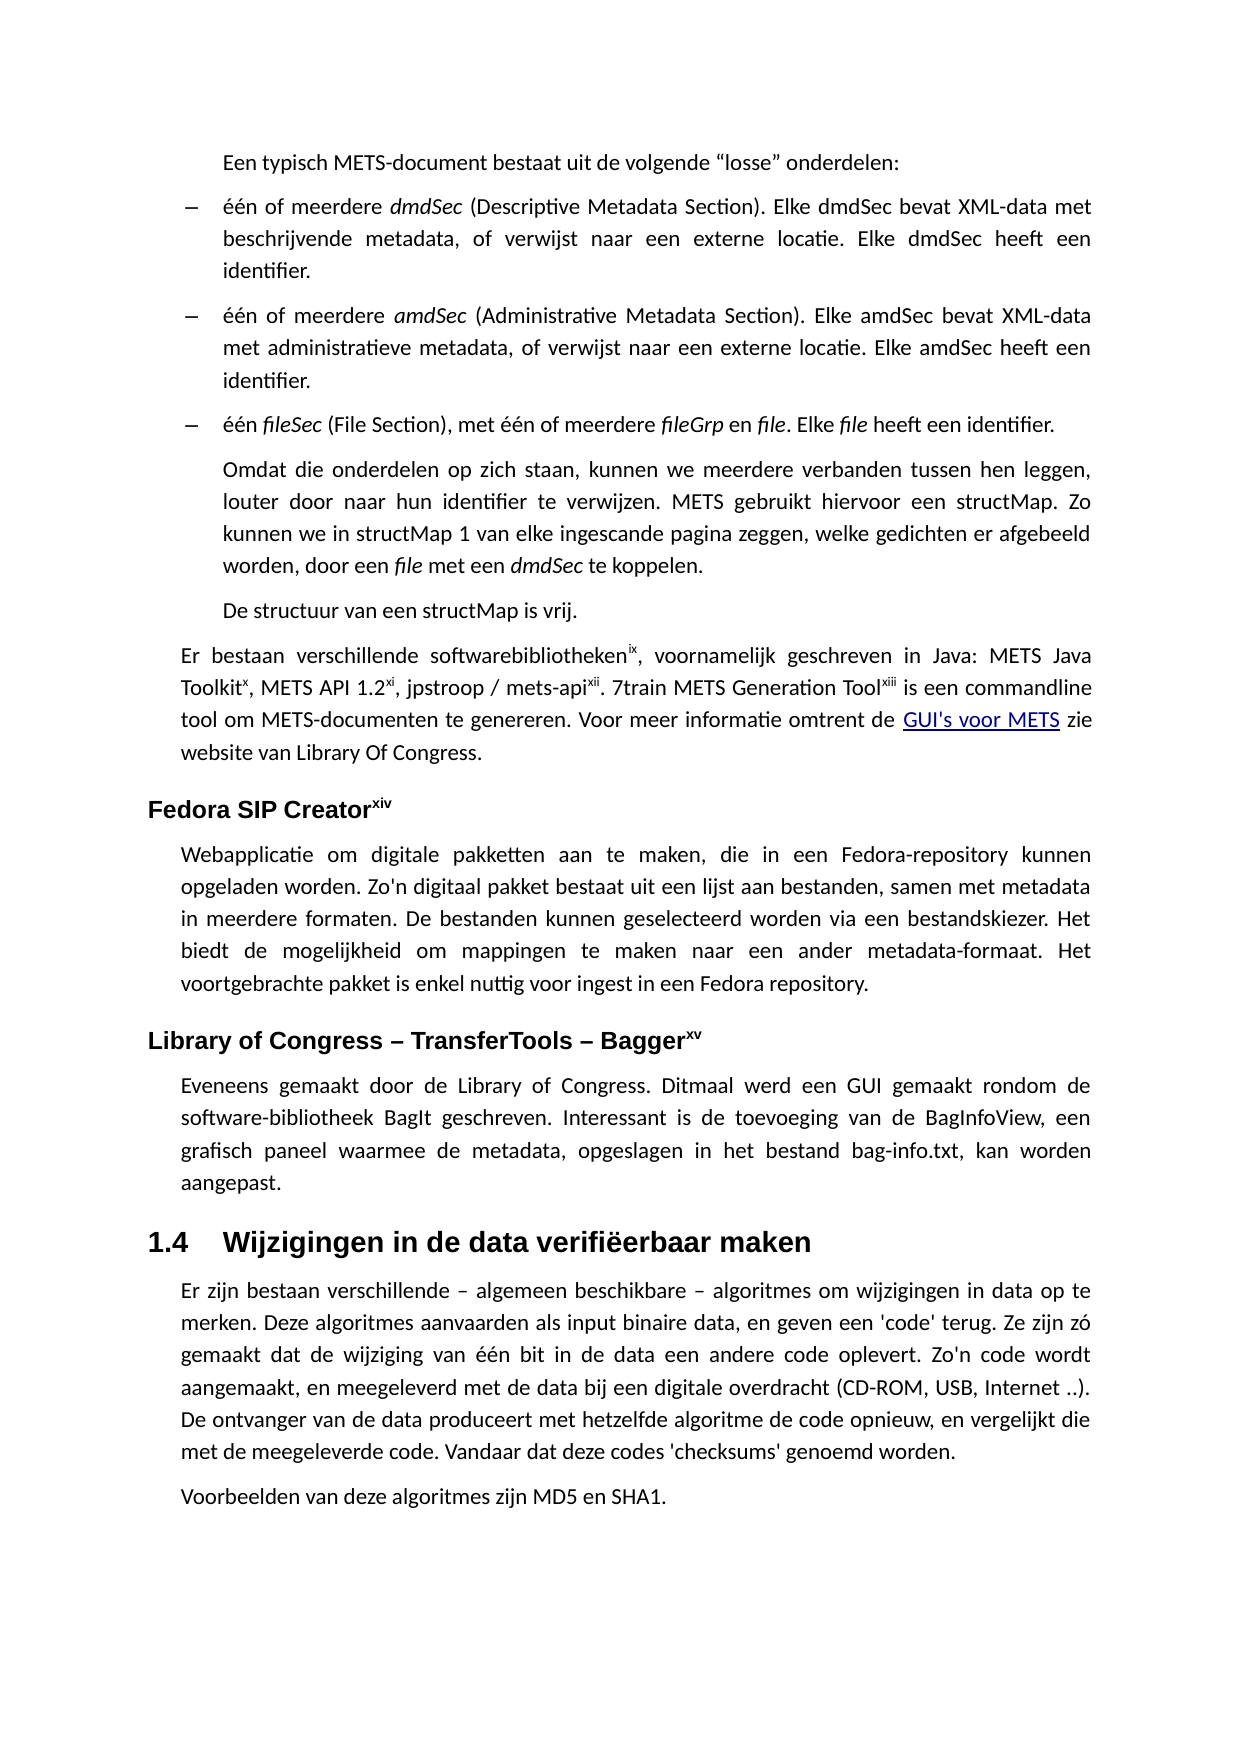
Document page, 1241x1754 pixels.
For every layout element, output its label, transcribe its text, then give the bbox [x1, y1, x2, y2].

list Omdat die onderdelen op zich staan, kunnen we meerdere verbanden tussen hen leggen, louter door naar hun identifier te verwijzen. METS gebruikt hiervoor een structMap. Zo kunnen we in structMap 1 van elke ingescande pagina zeggen, welke gedichten er afgebeeld worden, door een file met een dmdSec te koppelen. [185, 455, 1093, 580]
subtitle Fedora SIP Creator [148, 795, 1093, 823]
text Voorbeelden van deze algoritmes zijn MD5 en SHA1. [181, 1482, 1093, 1510]
text Eveneens gemaakt door de Library of Congress. Ditmaal werd een GUI gemaakt rondom de software-bibliotheek BagIt geschreven. Interessant is de toevoeging van de BagInfoView, een grafisch paneel waarmee de metadata, opgeslagen in het bestand bag-info.txt, kan worden aangepast. [181, 1071, 1093, 1196]
list één of meerdere dmdSec (Descriptive Metadata Section). Elke dmdSec bevat XML-data met beschrijvende metadata, of verwijst naar een externe locatie. Elke dmdSec heeft een identifier. [185, 192, 1093, 285]
text Er zijn bestaan verschillende – algemeen beschikbare – algoritmes om wijzigingen in data op te merken. Deze algoritmes aanvaarden als input binaire data, en geven een 'code' terug. Ze zijn zó gemaakt dat de wijziging van één bit in de data een andere code oplevert. Zo'n code wordt aangemaakt, en meegeleverd met de data bij een digitale overdracht (CD-ROM, USB, Internet ..). De ontvanger van de data produceert met hetzelfde algoritme de code opnieuw, en vergelijkt die met de meegeleverde code. Vandaar dat deze codes 'checksums' genoemd worden. [181, 1276, 1093, 1465]
text Er bestaan verschillende softwarebibliotheken, voornamelijk geschreven in Java: METS Java Toolkit, METS API 1.2, jpstroop / mets-api. 7train METS Generation Tool is een commandline tool om METS-documenten te genereren. Voor meer informatie omtrent de GUI's voor METS zie website van Library Of Congress. [181, 641, 1093, 766]
list Een typisch METS-document bestaat uit de volgende “losse” onderdelen: [185, 148, 1093, 176]
list één fileSec (File Section), met één of meerdere fileGrp en file. Elke file heeft een identifier. [185, 410, 1093, 438]
text Webapplicatie om digitale pakketten aan te maken, die in een Fedora-repository kunnen opgeladen worden. Zo'n digitaal pakket bestaat uit een lijst aan bestanden, samen met metadata in meerdere formaten. De bestanden kunnen geselecteerd worden via een bestandskiezer. Het biedt de mogelijkheid om mappingen te maken naar een ander metadata-formaat. Het voortgebrachte pakket is enkel nuttig voor ingest in een Fedora repository. [181, 840, 1093, 997]
subtitle Library of Congress – TransferTools – Bagger [148, 1026, 1093, 1054]
list één of meerdere amdSec (Administrative Metadata Section). Elke amdSec bevat XML-data met administratieve metadata, of verwijst naar een externe locatie. Elke amdSec heeft een identifier. [185, 301, 1093, 394]
subtitle Wijzigingen in de data verifiëerbaar maken [148, 1225, 1093, 1259]
list De structuur van een structMap is vrij. [185, 596, 1093, 624]
